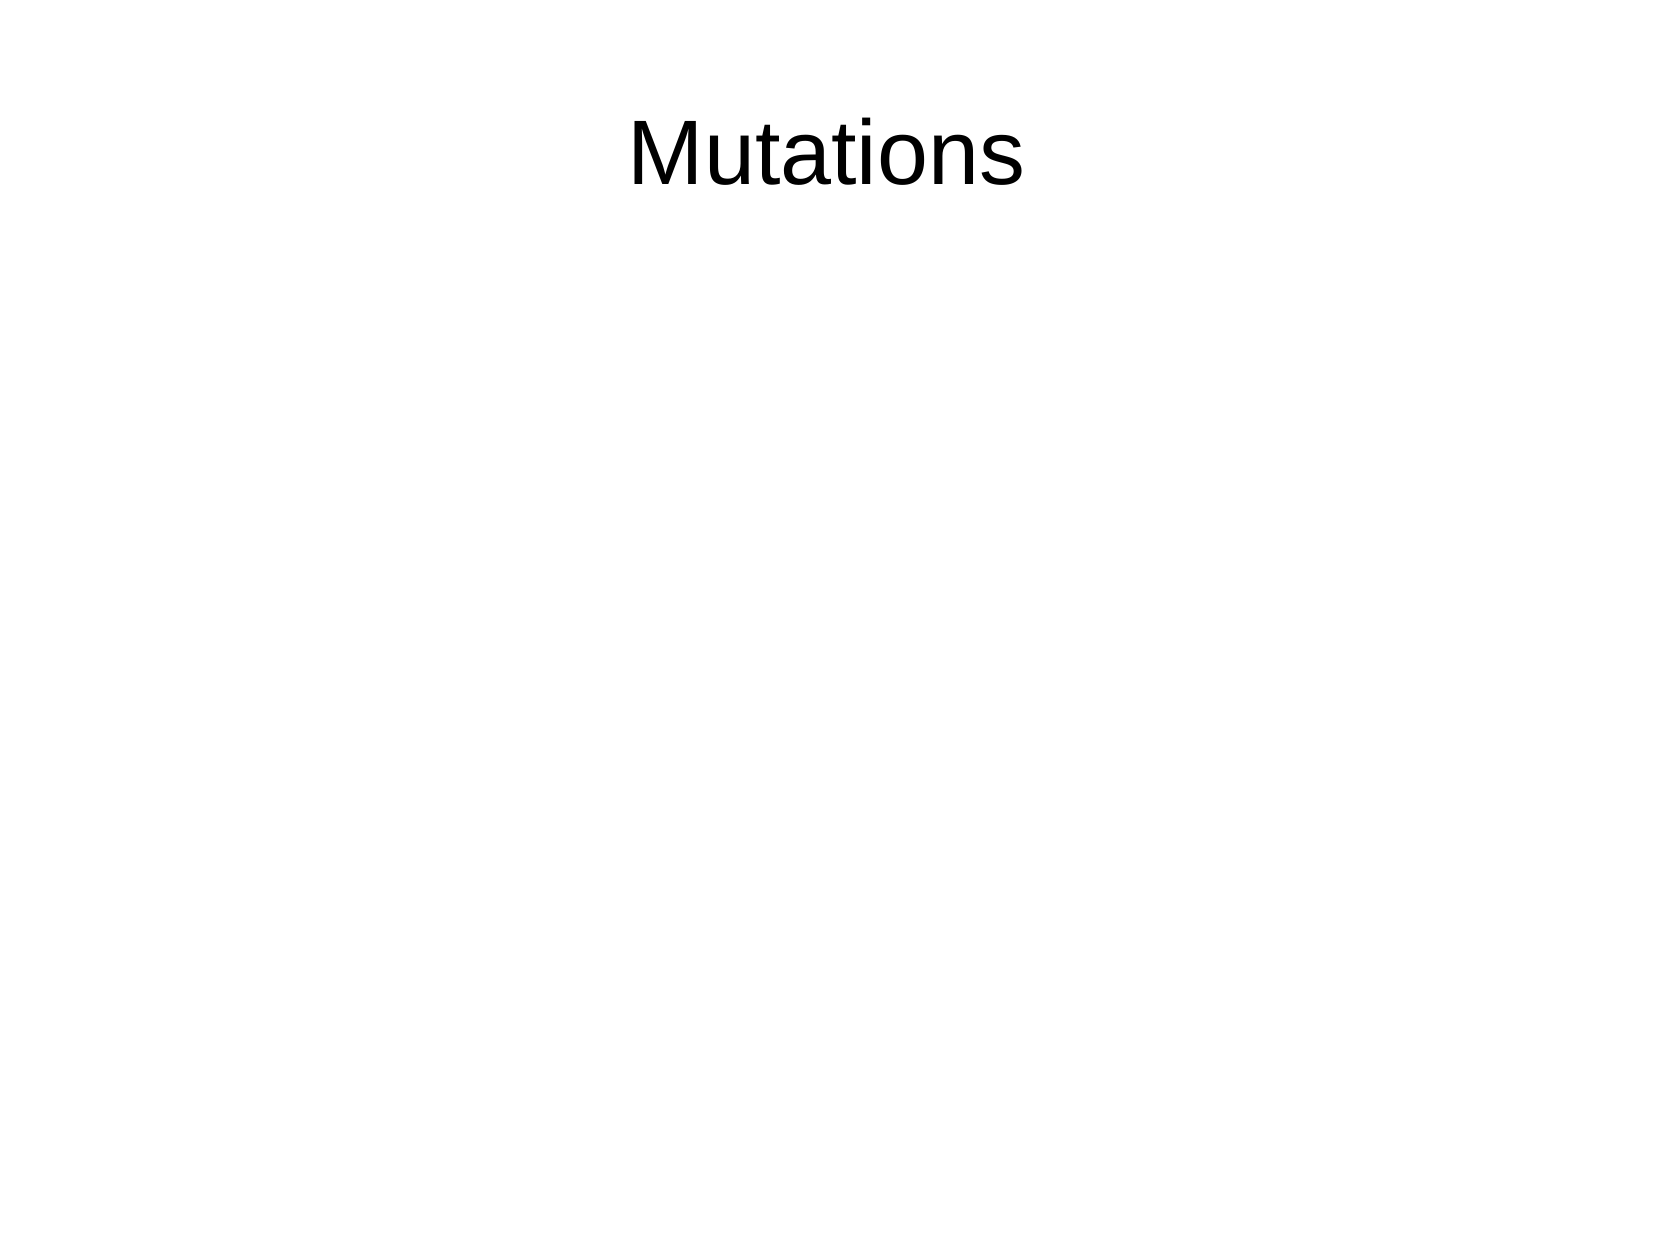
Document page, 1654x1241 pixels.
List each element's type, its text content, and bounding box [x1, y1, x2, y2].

title Mutations [82, 49, 1571, 257]
